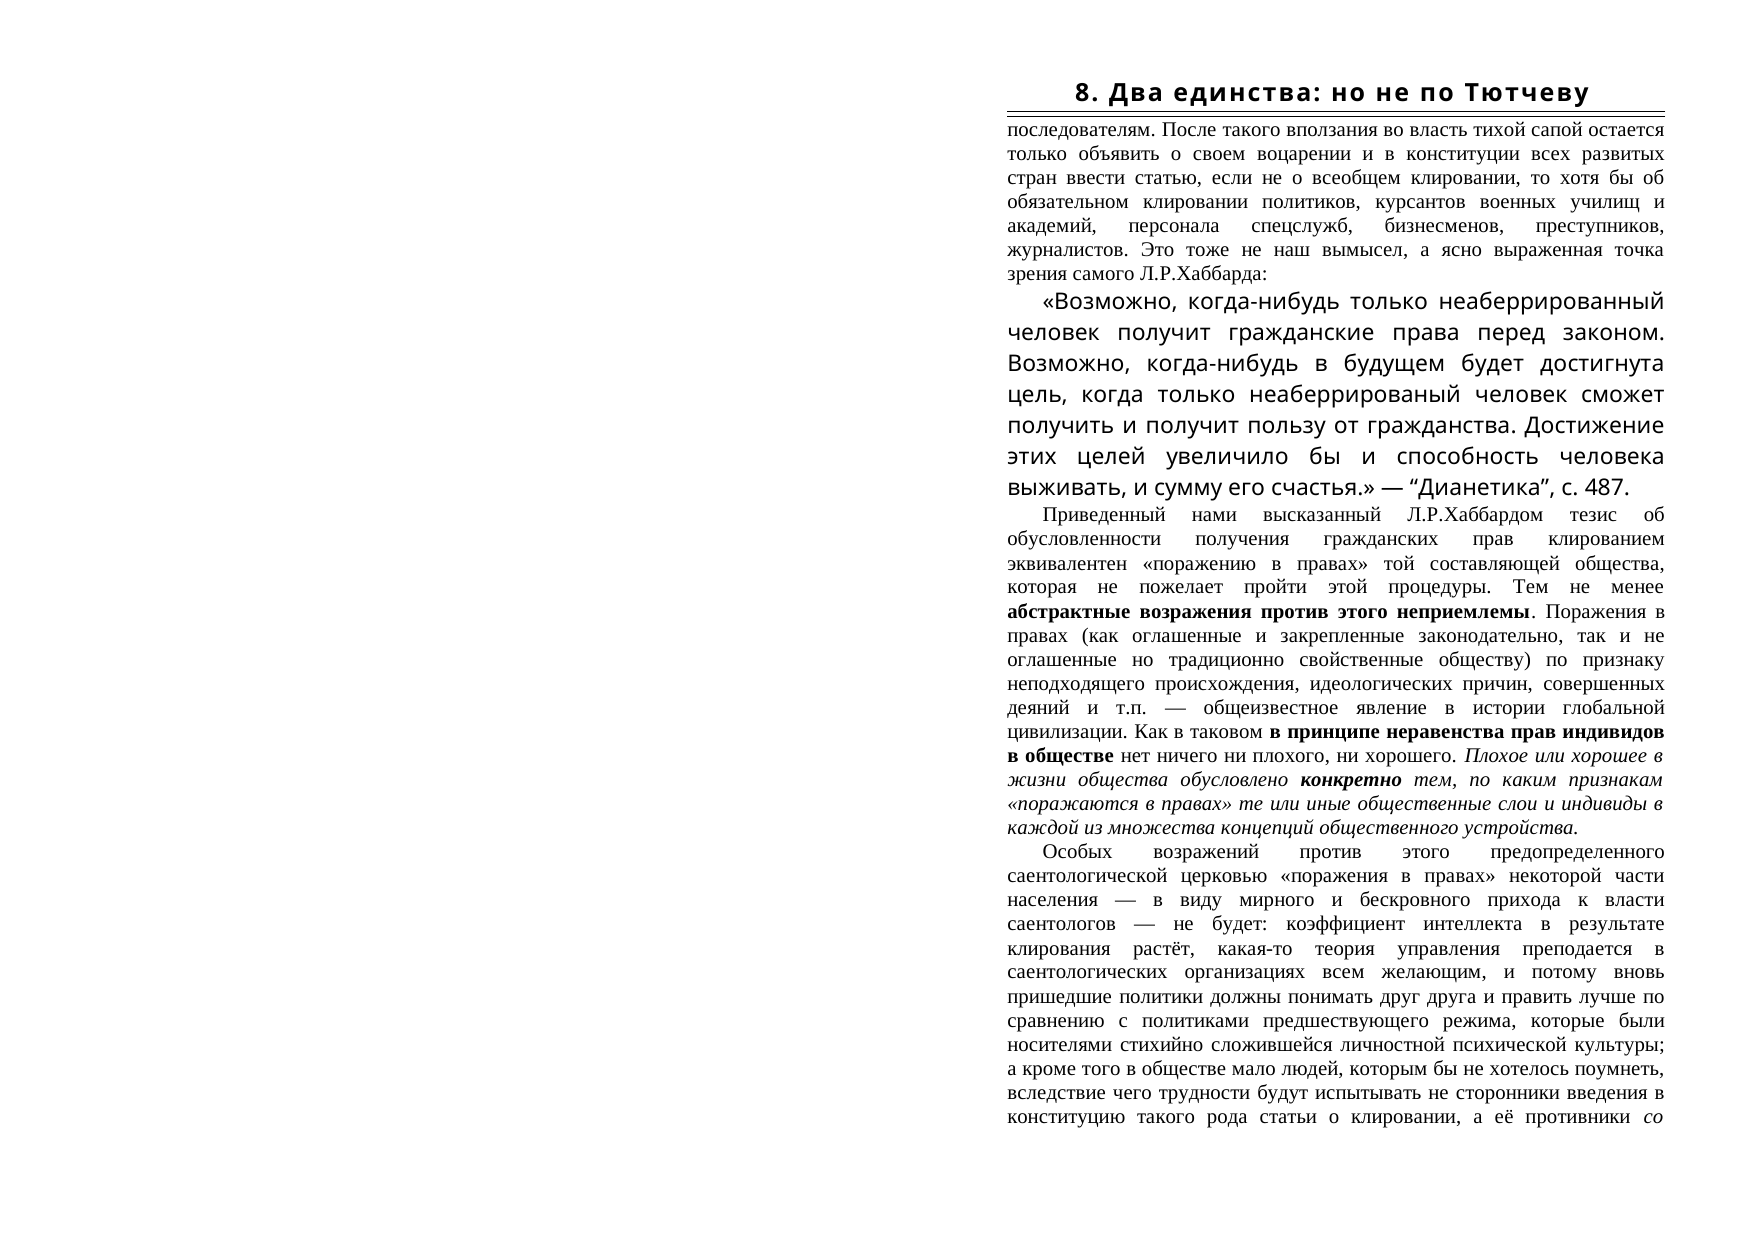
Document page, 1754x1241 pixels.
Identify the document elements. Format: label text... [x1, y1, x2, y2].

text Приведенный нами высказанный Л.Р.Хаббардом тезис об обусловленности получения гражданских прав клированием эквивалентен «пора­же­нию в правах» той составляющей общества, которая не пожелает пройти этой процедуры. Тем не менее абстрактные возражения против этого неприемлемы. Поражения в правах (как оглашенные и закрепленные законодательно, так и не оглашенные но традиционно свойственные обществу) по признаку неподходящего происхождения, идеологических причин, совершенных деяний и т.п. — общеизвестное явление в истории глобальной цивилизации. Как в таковом в принципе неравенства прав индивидов в обществе нет ничего ни плохого, ни хорошего. Плохое или хорошее в жизни общества обусловлено конкретно тем, по каким признакам «поражаются в правах» те или иные общественные слои и индивиды в каждой из множества концепций общественного устройства. [1007, 502, 1665, 839]
text «Возможно, когда-нибудь только неаберрированный человек получит гражданские права перед законом. Возможно, когда-нибудь в будущем будет достигнута цель, когда только неаберрированый человек сможет получить и получит пользу от гражданства. Достижение этих целей увеличило бы и способность человека выживать, и сумму его счастья.» — “Дианетика”, c. 487. [1007, 285, 1665, 502]
text Особых возражений против этого предопределенного саентологической церковью «поражения в правах» некоторой части населения — в виду мирного и бескровного прихода к власти саентологов — не будет: коэффициент интеллекта в результате клирования растёт, какая-то теория управления преподается в саентологических организациях всем желающим, и потому вновь пришедшие политики должны понимать друг друга и править лучше по сравнению с политиками предшествующего режима, которые были носителями стихийно сложившейся личностной психической культуры; а кроме того в обществе мало людей, которым бы не хотелось поумнеть, вследствие чего трудности будут испытывать не сторонники введения в конституцию такого рода статьи о клировании, а её противники со [1007, 839, 1665, 1128]
text последователям. После такого вползания во власть тихой сапой остается только объявить о своем воцарении и в конституции всех развитых стран ввести статью, если не о всеобщем клировании, то хотя бы об обязательном клировании политиков, курсантов военных училищ и академий, персонала спецслужб, бизнесменов, преступников, журналистов. Это тоже не наш вымысел, а ясно выраженная точка зрения самого Л.Р.Хаббарда: [1007, 117, 1665, 285]
